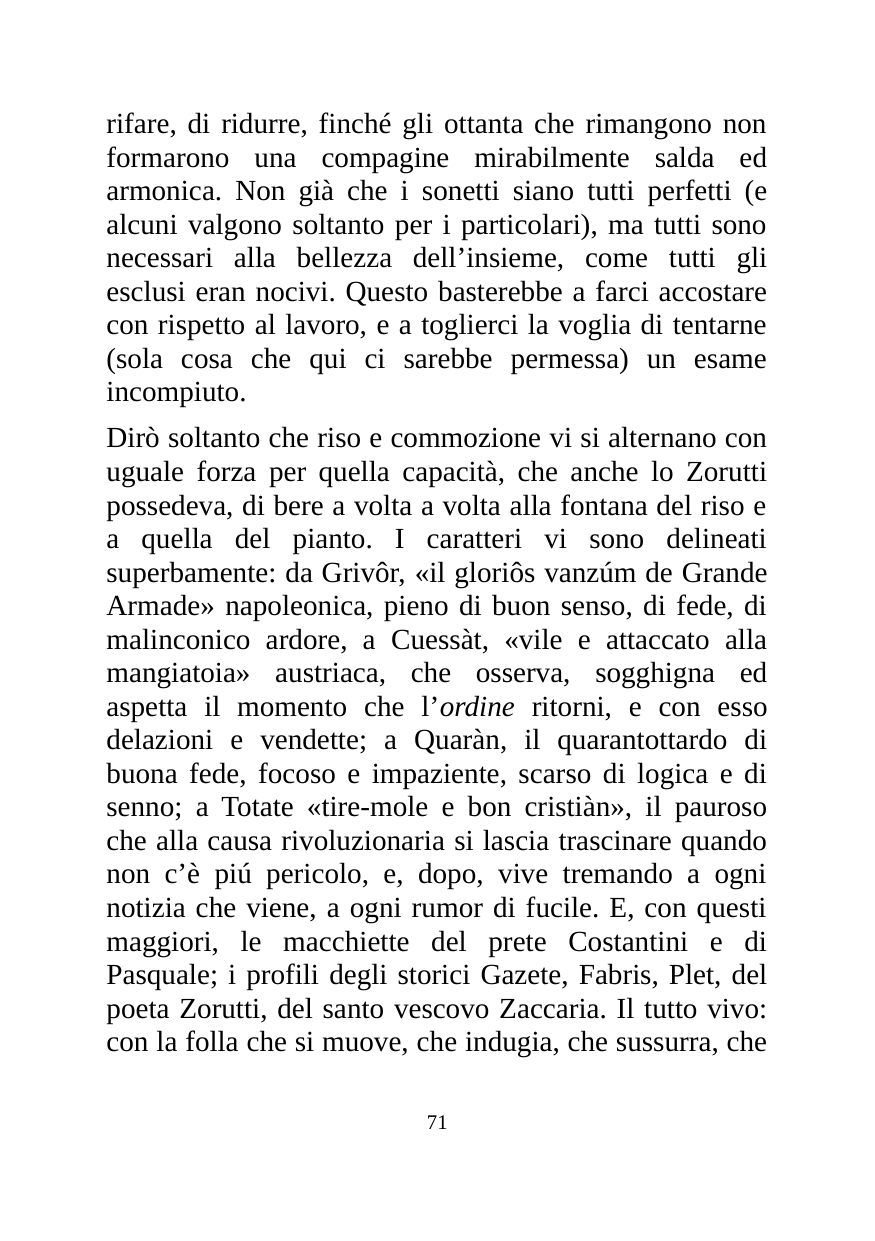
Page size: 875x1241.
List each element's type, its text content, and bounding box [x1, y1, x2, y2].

text rifare, di ridurre, finché gli ottanta che rimangono non formarono una compagine mirabilmente salda ed armonica. Non già che i sonetti siano tutti perfetti (e alcuni valgono soltanto per i particolari), ma tutti sono necessari alla bellezza dell’insieme, come tutti gli esclusi eran nocivi. Questo basterebbe a farci accostare con rispetto al lavoro, e a toglierci la voglia di tentarne (sola cosa che qui ci sarebbe permessa) un esame incompiuto. [106, 106, 768, 408]
text Dirò soltanto che riso e commozione vi si alternano con uguale forza per quella capacità, che anche lo Zorutti possedeva, di bere a volta a volta alla fontana del riso e a quella del pianto. I caratteri vi sono delineati superbamente: da Grivôr, «il gloriôs vanzúm de Grande Armade» napoleonica, pieno di buon senso, di fede, di malinconico ardore, a Cuessàt, «vile e attaccato alla mangiatoia» austriaca, che osserva, sogghigna ed aspetta il momento che l’ordine ritorni, e con esso delazioni e vendette; a Quaràn, il quarantottardo di buona fede, focoso e impaziente, scarso di logica e di senno; a Totate «tire-mole e bon cristiàn», il pauroso che alla causa rivoluzionaria si lascia trascinare quando non c’è piú pericolo, e, dopo, vive tremando a ogni notizia che viene, a ogni rumor di fucile. E, con questi maggiori, le macchiette del prete Costantini e di Pasquale; i profili degli storici Gazete, Fabris, Plet, del poeta Zorutti, del santo vescovo Zaccaria. Il tutto vivo: con la folla che si muove, che indugia, che sussurra, che [106, 421, 768, 1058]
